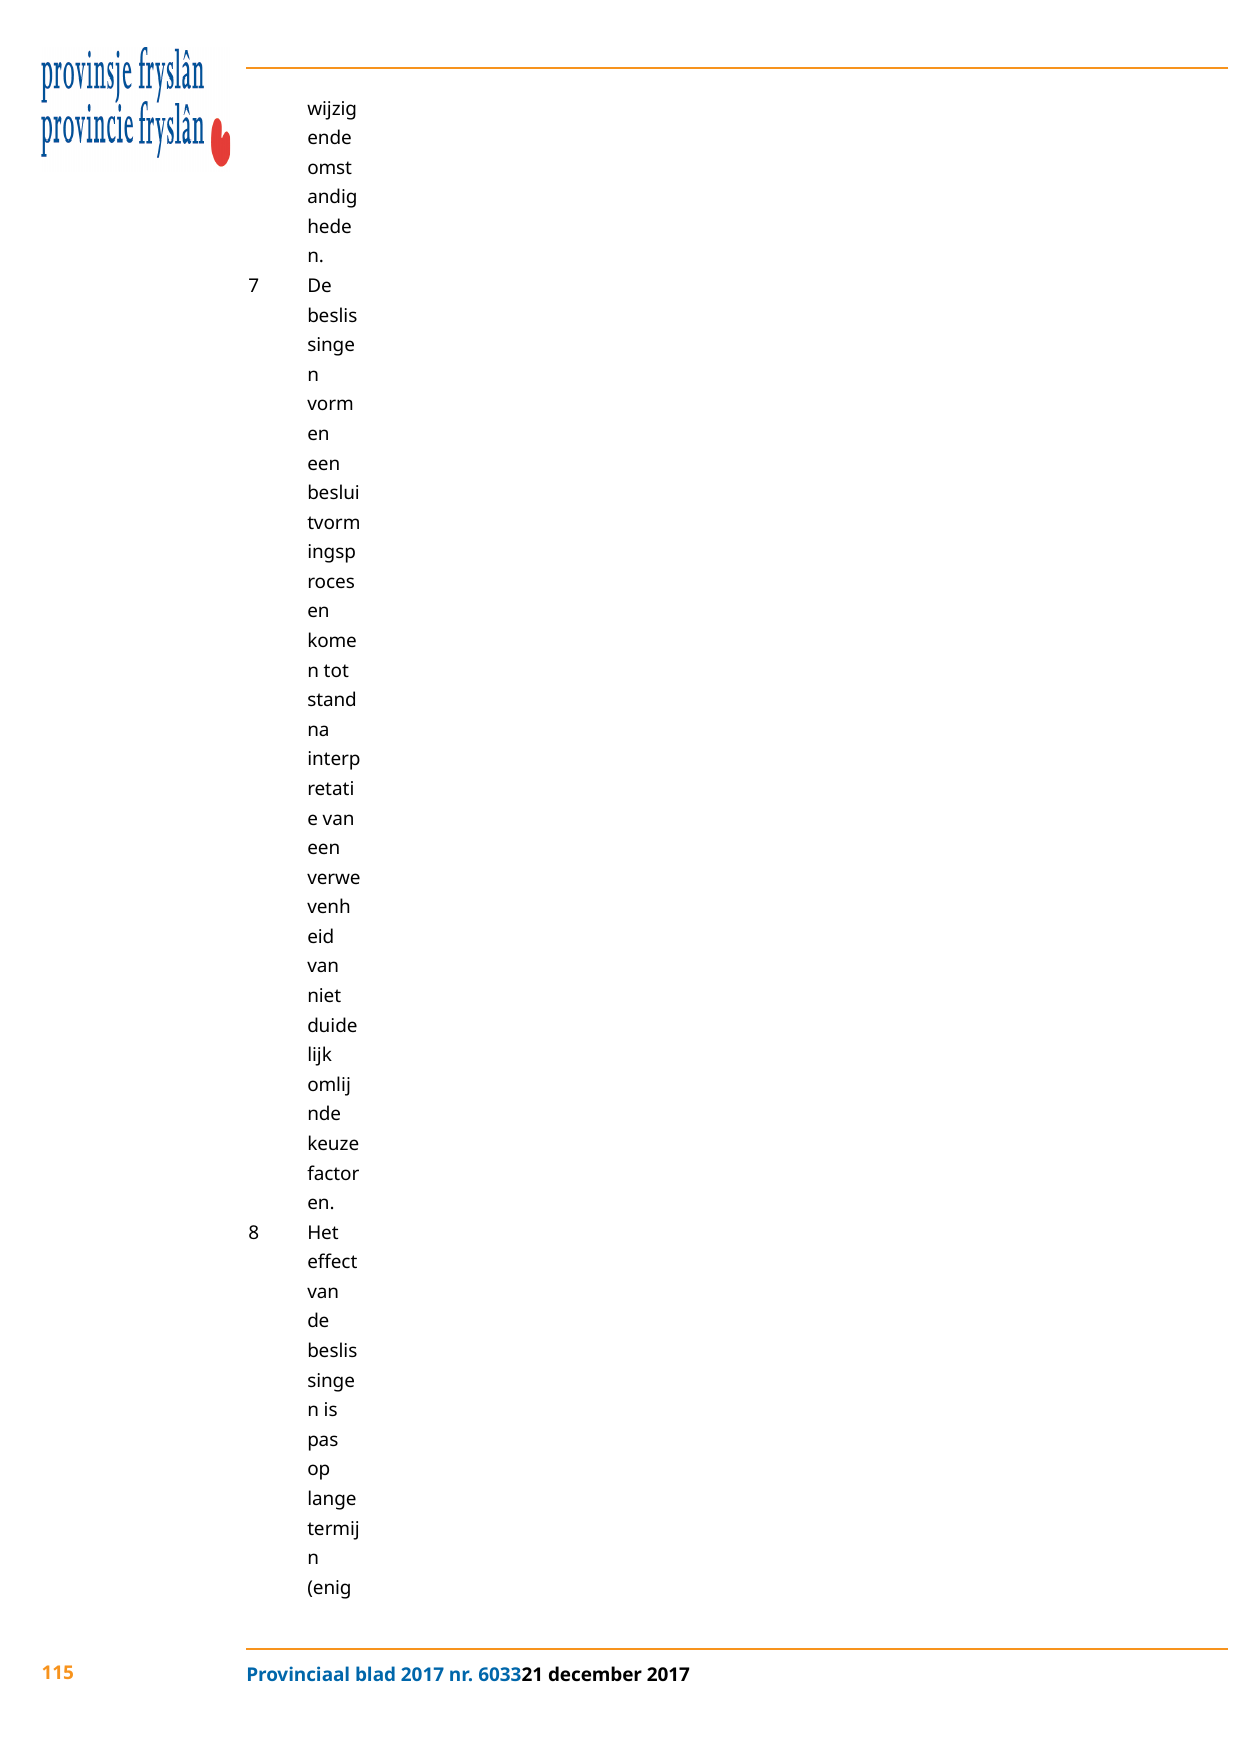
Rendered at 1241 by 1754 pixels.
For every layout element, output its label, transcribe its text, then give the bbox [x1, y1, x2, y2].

table_cell [700, 95, 813, 1600]
table_cell [926, 95, 1038, 1600]
table_cell wijzigende omstandigheden. De beslissingen vormen een besluitvormingsproces en komen tot stand na interpretatie van een verwevenheid van niet duidelijk omlijnde keuzefactoren. Het effect van de beslissingen is pas op lange termijn (enig [248, 95, 361, 1600]
table_cell [813, 95, 926, 1600]
table_cell [361, 95, 474, 1600]
table_cell [1039, 95, 1152, 1600]
picture [41, 47, 231, 172]
table_cell [474, 95, 587, 1600]
table_cell [587, 95, 700, 1600]
